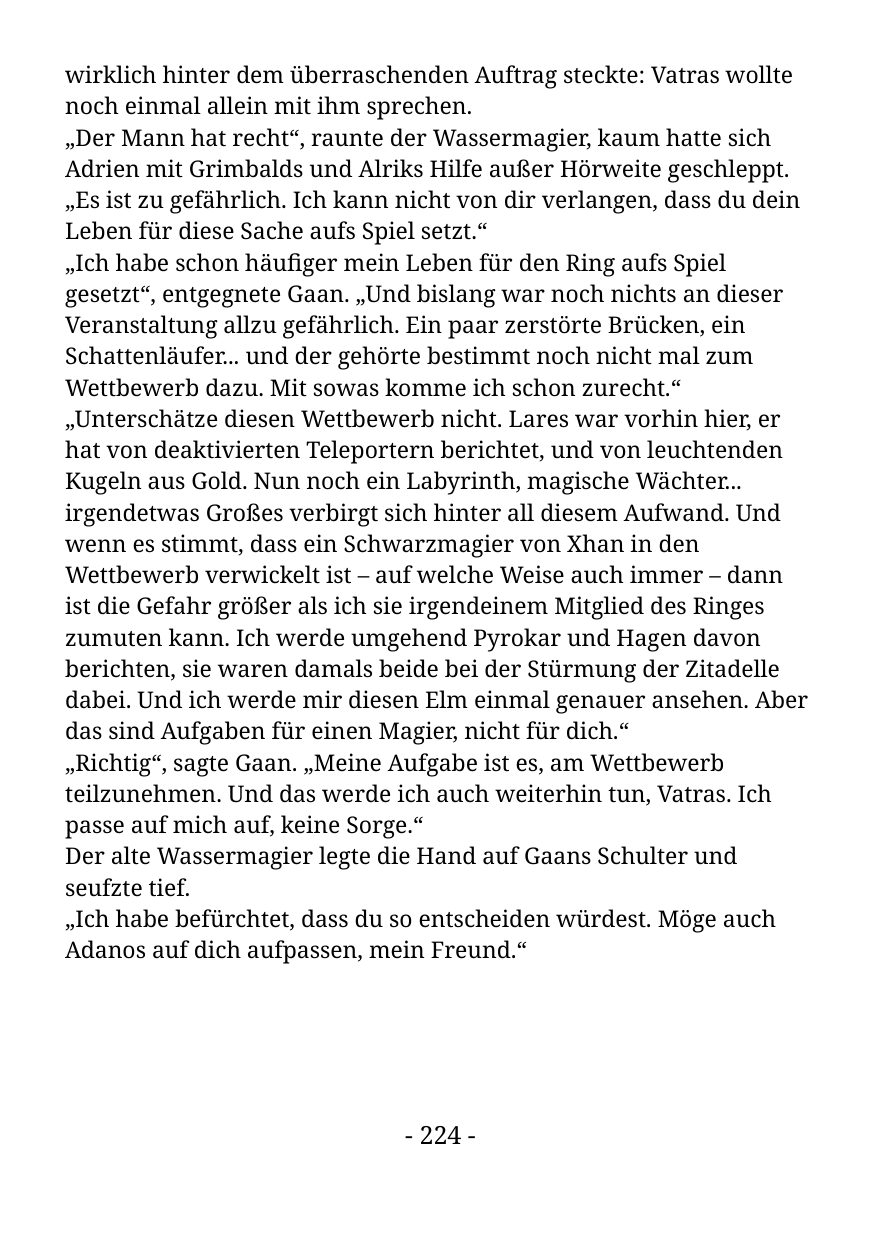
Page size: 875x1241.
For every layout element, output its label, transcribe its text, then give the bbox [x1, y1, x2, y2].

text wirklich hinter dem überraschenden Auftrag steckte: Vatras wollte noch einmal allein mit ihm sprechen. „Der Mann hat recht“, raunte der Wassermagier, kaum hatte sich Adrien mit Grimbalds und Alriks Hilfe außer Hörweite geschleppt. „Es ist zu gefährlich. Ich kann nicht von dir verlangen, dass du dein Leben für diese Sache aufs Spiel setzt.“ „Ich habe schon häufiger mein Leben für den Ring aufs Spiel gesetzt“, entgegnete Gaan. „Und bislang war noch nichts an dieser Veranstaltung allzu gefährlich. Ein paar zerstörte Brücken, ein Schattenläufer... und der gehörte bestimmt noch nicht mal zum Wettbewerb dazu. Mit sowas komme ich schon zurecht.“ „Unterschätze diesen Wettbewerb nicht. Lares war vorhin hier, er hat von deaktivierten Teleportern berichtet, und von leuchtenden Kugeln aus Gold. Nun noch ein Labyrinth, magische Wächter... irgendetwas Großes verbirgt sich hinter all diesem Aufwand. Und wenn es stimmt, dass ein Schwarzmagier von Xhan in den Wettbewerb verwickelt ist – auf welche Weise auch immer – dann ist die Gefahr größer als ich sie irgendeinem Mitglied des Ringes zumuten kann. Ich werde umgehend Pyrokar und Hagen davon berichten, sie waren damals beide bei der Stürmung der Zitadelle dabei. Und ich werde mir diesen Elm einmal genauer ansehen. Aber das sind Aufgaben für einen Magier, nicht für dich.“ „Richtig“, sagte Gaan. „Meine Aufgabe ist es, am Wettbewerb teilzunehmen. Und das werde ich auch weiterhin tun, Vatras. Ich passe auf mich auf, keine Sorge.“ Der alte Wassermagier legte die Hand auf Gaans Schulter und seufzte tief. „Ich habe befürchtet, dass du so entscheiden würdest. Möge auch Adanos auf dich aufpassen, mein Freund.“ [65, 59, 809, 965]
